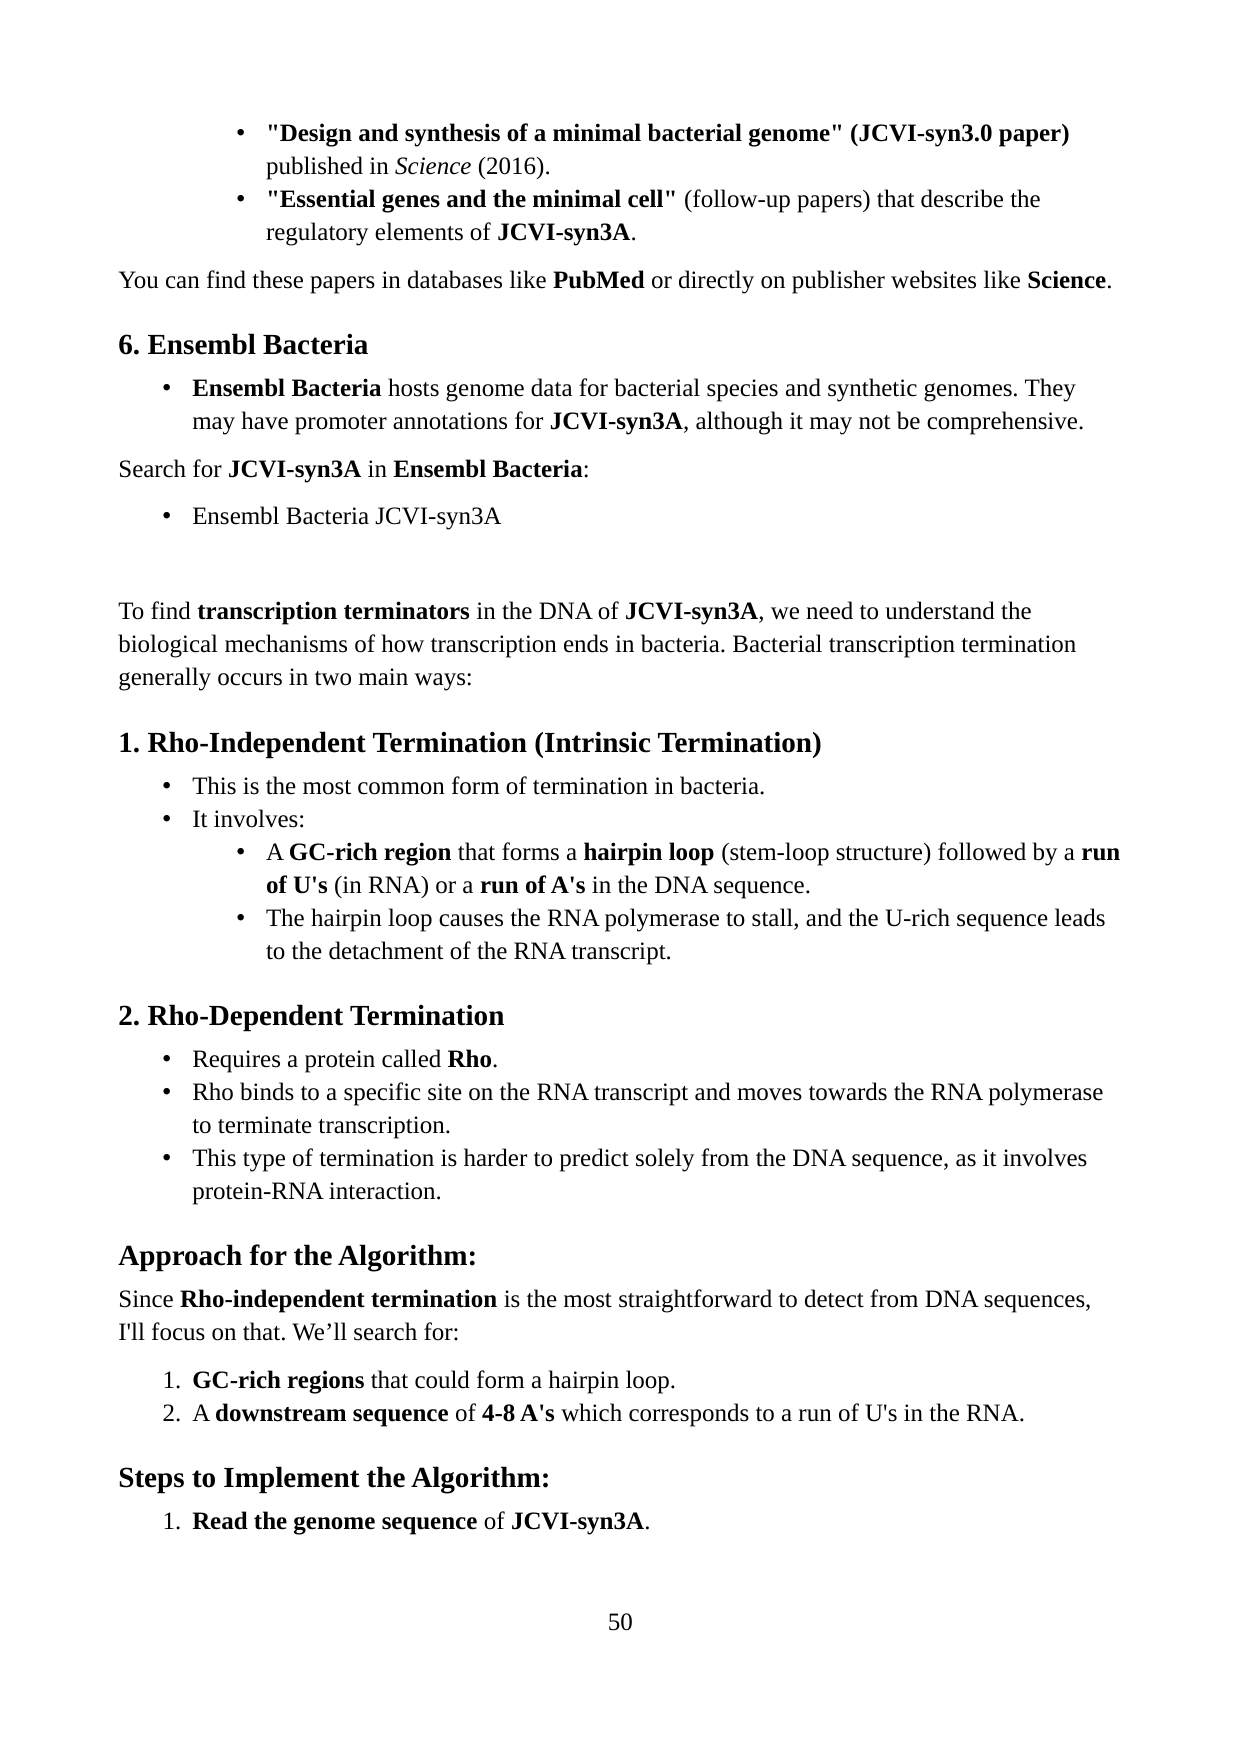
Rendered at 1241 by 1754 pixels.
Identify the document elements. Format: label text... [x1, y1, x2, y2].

subtitle 1. Rho-Independent Termination (Intrinsic Termination) [118, 725, 1122, 758]
list The hairpin loop causes the RNA polymerase to stall, and the U-rich sequence leads to the detachment of the RNA transcript. [236, 903, 1122, 964]
text To find transcription terminators in the DNA of JCVI-syn3A, we need to understand the biological mechanisms of how transcription ends in bacteria. Bacterial transcription termination generally occurs in two main ways: [118, 596, 1122, 691]
text Search for JCVI-syn3A in Ensembl Bacteria: [118, 454, 1122, 482]
list GC-rich regions that could form a hairpin loop. [162, 1365, 1122, 1394]
list Rho binds to a specific site on the RNA transcript and moves towards the RNA polymerase to terminate transcription. [162, 1077, 1122, 1139]
list This is the most common form of termination in bacteria. [162, 771, 1122, 799]
list It involves: [162, 804, 1122, 832]
list "Design and synthesis of a minimal bacterial genome" (JCVI-syn3.0 paper) published in Science (2016). [236, 118, 1122, 180]
list Read the genome sequence of JCVI-syn3A. [162, 1506, 1122, 1535]
list Requires a protein called Rho. [162, 1044, 1122, 1073]
subtitle Approach for the Algorithm: [118, 1238, 1122, 1272]
list Ensembl Bacteria hosts genome data for bacterial species and synthetic genomes. They may have promoter annotations for JCVI-syn3A, although it may not be comprehensive. [162, 373, 1122, 435]
list "Essential genes and the minimal cell" (follow-up papers) that describe the regulatory elements of JCVI-syn3A. [236, 184, 1122, 246]
list A GC-rich region that forms a hairpin loop (stem-loop structure) followed by a run of U's (in RNA) or a run of A's in the DNA sequence. [236, 837, 1122, 898]
list Ensembl Bacteria JCVI-syn3A [162, 501, 1122, 530]
list This type of termination is harder to predict solely from the DNA sequence, as it involves protein-RNA interaction. [162, 1143, 1122, 1205]
subtitle 2. Rho-Dependent Termination [118, 998, 1122, 1032]
subtitle 6. Ensembl Bacteria [118, 327, 1122, 361]
subtitle Steps to Implement the Algorithm: [118, 1460, 1122, 1494]
list A downstream sequence of 4-8 A's which corresponds to a run of U's in the RNA. [162, 1398, 1122, 1427]
text Since Rho-independent termination is the most straightforward to detect from DNA sequences, I'll focus on that. We’ll search for: [118, 1284, 1122, 1346]
text You can find these papers in databases like PubMed or directly on publisher websites like Science. [118, 265, 1122, 293]
